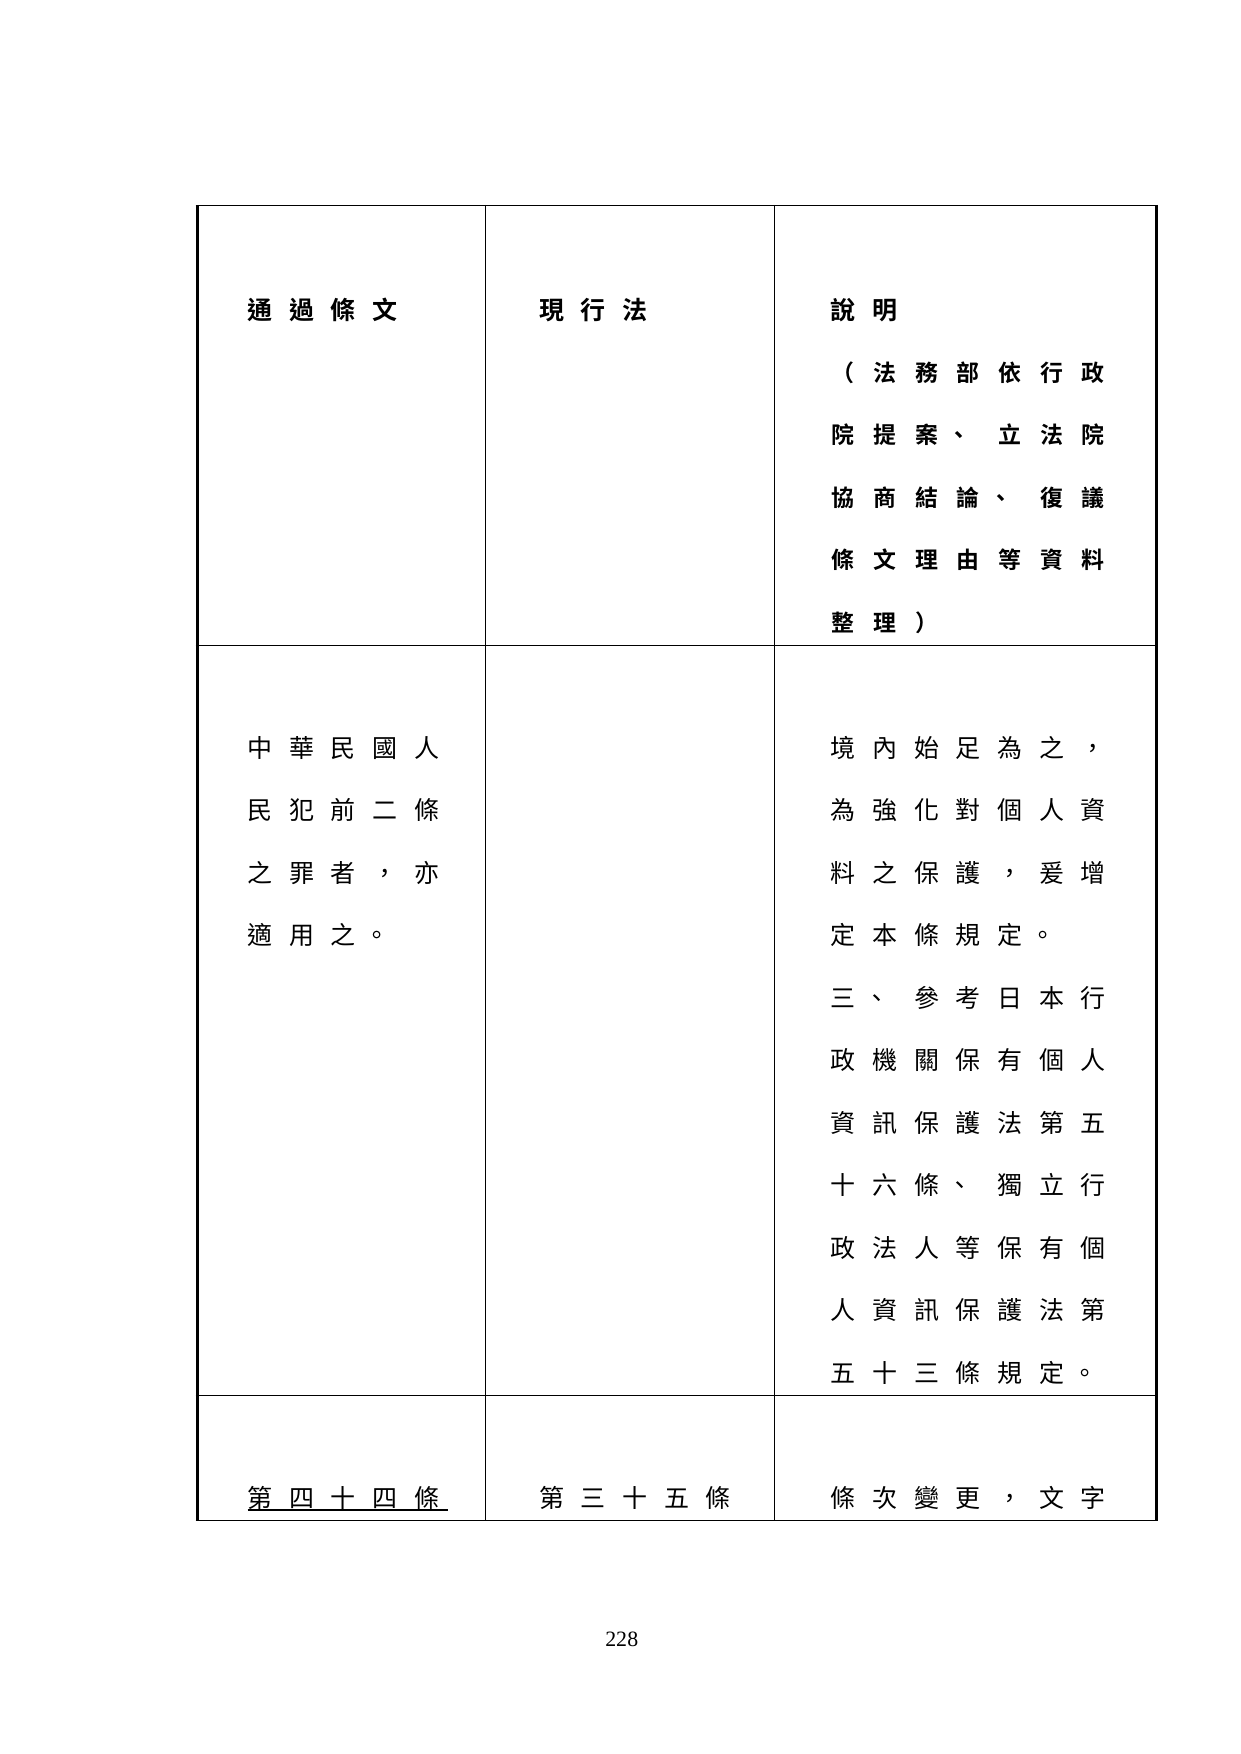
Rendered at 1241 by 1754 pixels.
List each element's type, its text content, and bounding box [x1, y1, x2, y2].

table_cell 第四十四條 [199, 1396, 485, 1520]
table_cell 條次變更，文字 [775, 1396, 1155, 1520]
table_cell [486, 646, 774, 1395]
table_header 現行法 [486, 206, 774, 645]
table_cell 中華民國人民犯前二條之罪者，亦適用之。 [199, 646, 485, 1395]
table_cell 第三十五條 [486, 1396, 774, 1520]
table_header 通過條文 [199, 206, 485, 645]
table_cell 境內始足為之，為強化對個人資料之保護，爰增定本條規定。 三、參考日本行政機關保有個人資訊保護法第五十六條、獨立行政法人等保有個人資訊保護法第五十三條規定。 [775, 646, 1155, 1395]
table_header 說明 （法務部依行政院提案、立法院協商結論、復議條文理由等資料整理） [775, 206, 1155, 645]
